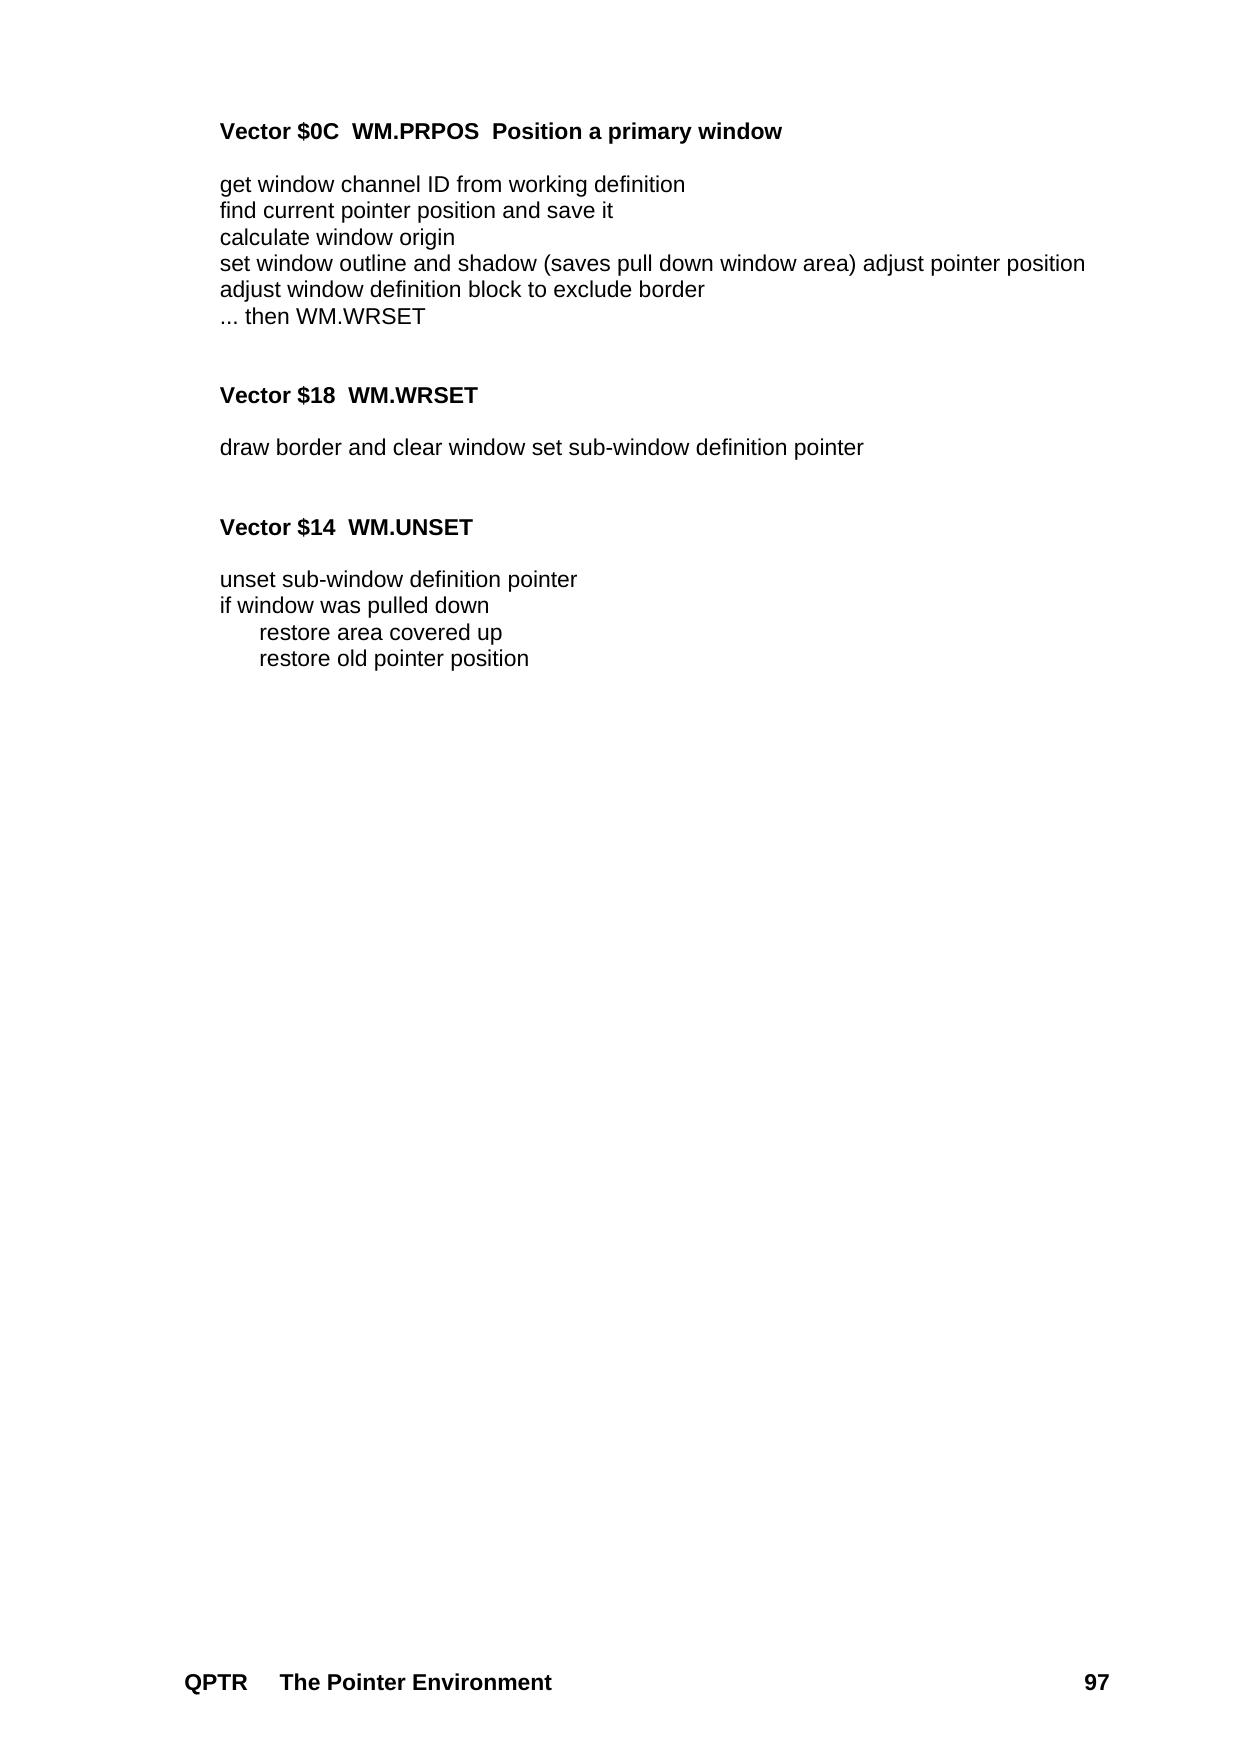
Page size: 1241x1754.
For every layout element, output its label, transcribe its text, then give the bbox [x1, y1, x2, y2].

text calculate window origin [184, 223, 1128, 250]
text restore area covered up [184, 619, 1128, 645]
text set window outline and shadow (saves pull down window area) adjust pointer position [184, 250, 1128, 276]
text Vector $18 WM.WRSET [184, 382, 1128, 408]
text Vector $14 WM.UNSET [184, 513, 1128, 540]
text find current pointer position and save it [184, 197, 1128, 223]
text Vector $0C WM.PRPOS Position a primary window [184, 118, 1128, 144]
text get window channel ID from working definition [184, 171, 1128, 197]
text unset sub-window definition pointer [184, 566, 1128, 592]
text if window was pulled down [184, 592, 1128, 619]
text ... then WM.WRSET [184, 303, 1128, 329]
text draw border and clear window set sub-window definition pointer [184, 434, 1128, 461]
text restore old pointer position [184, 645, 1128, 672]
text adjust window definition block to exclude border [184, 276, 1128, 303]
